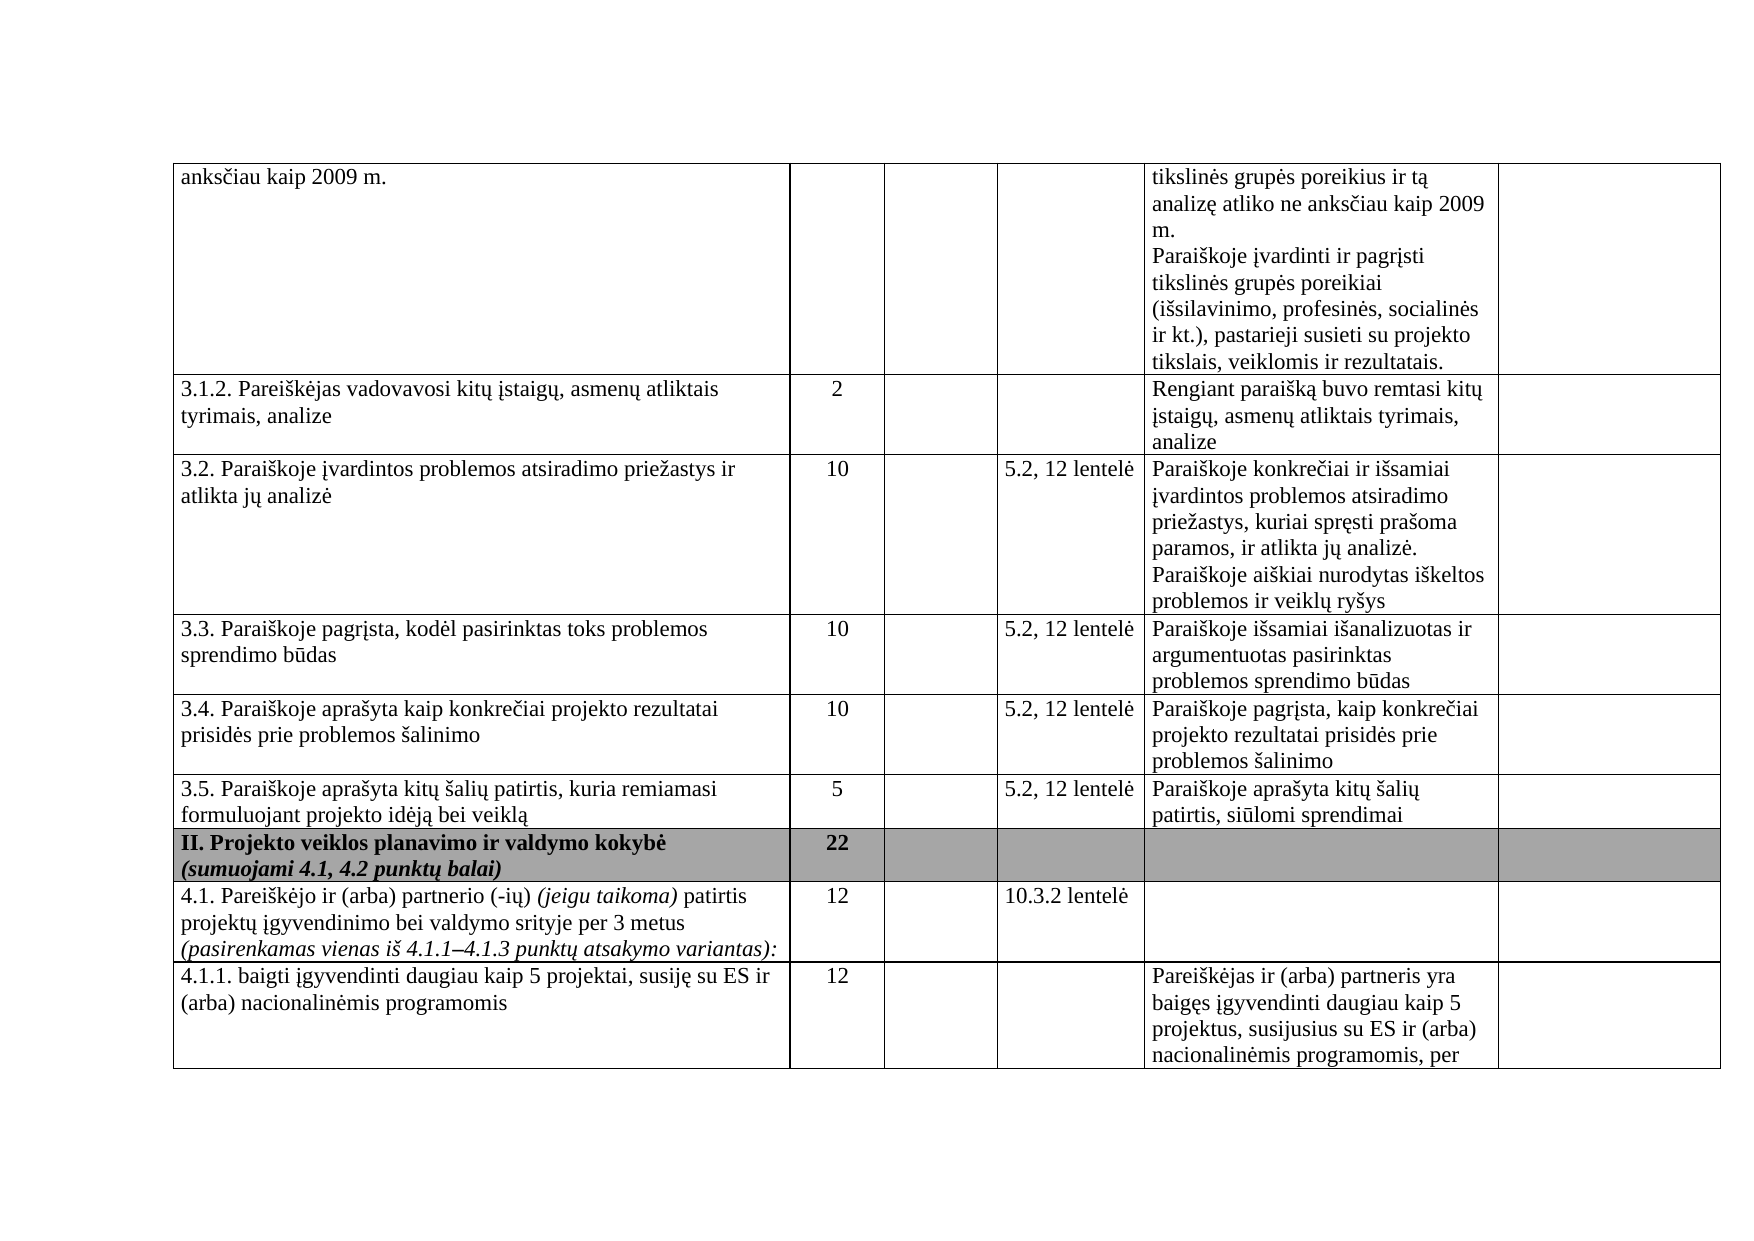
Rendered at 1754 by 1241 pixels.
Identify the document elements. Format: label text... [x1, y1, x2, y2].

table_cell [1499, 164, 1720, 374]
table_cell [1145, 882, 1498, 961]
table_cell [1499, 695, 1720, 774]
table_cell 5.2, 12 lentelė [998, 695, 1144, 774]
table_cell [1499, 455, 1720, 613]
table_cell anksčiau kaip 2009 m. [174, 164, 789, 374]
table_cell 10.3.2 lentelė [998, 882, 1144, 961]
table_cell [998, 829, 1144, 881]
table_cell 5.2, 12 lentelė [998, 455, 1144, 613]
table_cell II. Projekto veiklos planavimo ir valdymo kokybė (sumuojami 4.1, 4.2 punktų balai) [174, 829, 789, 881]
table_cell 12 [791, 882, 884, 961]
table_cell [998, 164, 1144, 374]
table_cell [998, 963, 1144, 1068]
table_cell [885, 375, 997, 454]
table_cell [791, 164, 884, 374]
table_cell 3.4. Paraiškoje aprašyta kaip konkrečiai projekto rezultatai prisidės prie problemos šalinimo [174, 695, 789, 774]
table_cell 22 [791, 829, 884, 881]
table_cell 4.1.1. baigti įgyvendinti daugiau kaip 5 projektai, susiję su ES ir (arba) nacionalinėmis programomis [174, 963, 789, 1068]
table_cell [1499, 882, 1720, 961]
table_cell 10 [791, 695, 884, 774]
table_cell 3.5. Paraiškoje aprašyta kitų šalių patirtis, kuria remiamasi formuluojant projekto idėją bei veiklą [174, 775, 789, 827]
table_cell tikslinės grupės poreikius ir tą analizę atliko ne anksčiau kaip 2009 m. Paraiškoje įvardinti ir pagrįsti tikslinės grupės poreikiai (išsilavinimo, profesinės, socialinės ir kt.), pastarieji susieti su projekto tikslais, veiklomis ir rezultatais. [1145, 164, 1498, 374]
table_cell 12 [791, 963, 884, 1068]
table_cell Rengiant paraišką buvo remtasi kitų įstaigų, asmenų atliktais tyrimais, analize [1145, 375, 1498, 454]
table_cell 2 [791, 375, 884, 454]
table_cell 3.3. Paraiškoje pagrįsta, kodėl pasirinktas toks problemos sprendimo būdas [174, 615, 789, 694]
table_cell 5.2, 12 lentelė [998, 615, 1144, 694]
table_cell [885, 882, 997, 961]
table_cell 3.2. Paraiškoje įvardintos problemos atsiradimo priežastys ir atlikta jų analizė [174, 455, 789, 613]
table_cell 5.2, 12 lentelė [998, 775, 1144, 827]
table_cell [885, 455, 997, 613]
table_cell [998, 375, 1144, 454]
table_cell Paraiškoje aprašyta kitų šalių patirtis, siūlomi sprendimai [1145, 775, 1498, 827]
table_cell Paraiškoje konkrečiai ir išsamiai įvardintos problemos atsiradimo priežastys, kuriai spręsti prašoma paramos, ir atlikta jų analizė. Paraiškoje aiškiai nurodytas iškeltos problemos ir veiklų ryšys [1145, 455, 1498, 613]
table_cell 10 [791, 615, 884, 694]
table_cell [885, 615, 997, 694]
table_cell [1499, 963, 1720, 1068]
table_cell [885, 963, 997, 1068]
table_cell [885, 829, 997, 881]
table_cell Paraiškoje išsamiai išanalizuotas ir argumentuotas pasirinktas problemos sprendimo būdas [1145, 615, 1498, 694]
table_cell [1499, 829, 1720, 881]
table_cell Paraiškoje pagrįsta, kaip konkrečiai projekto rezultatai prisidės prie problemos šalinimo [1145, 695, 1498, 774]
table_cell 5 [791, 775, 884, 827]
table_cell 4.1. Pareiškėjo ir (arba) partnerio (-ių) (jeigu taikoma) patirtis projektų įgyvendinimo bei valdymo srityje per 3 metus (pasirenkamas vienas iš 4.1.1–4.1.3 punktų atsakymo variantas): [174, 882, 789, 961]
table_cell [885, 695, 997, 774]
table_cell [1145, 829, 1498, 881]
table_cell [885, 164, 997, 374]
table_cell [1499, 615, 1720, 694]
table_cell 10 [791, 455, 884, 613]
table_cell [1499, 375, 1720, 454]
table_cell [885, 775, 997, 827]
table_cell Pareiškėjas ir (arba) partneris yra baigęs įgyvendinti daugiau kaip 5 projektus, susijusius su ES ir (arba) nacionalinėmis programomis, per [1145, 963, 1498, 1068]
table_cell [1499, 775, 1720, 827]
table_cell 3.1.2. Pareiškėjas vadovavosi kitų įstaigų, asmenų atliktais tyrimais, analize [174, 375, 789, 454]
